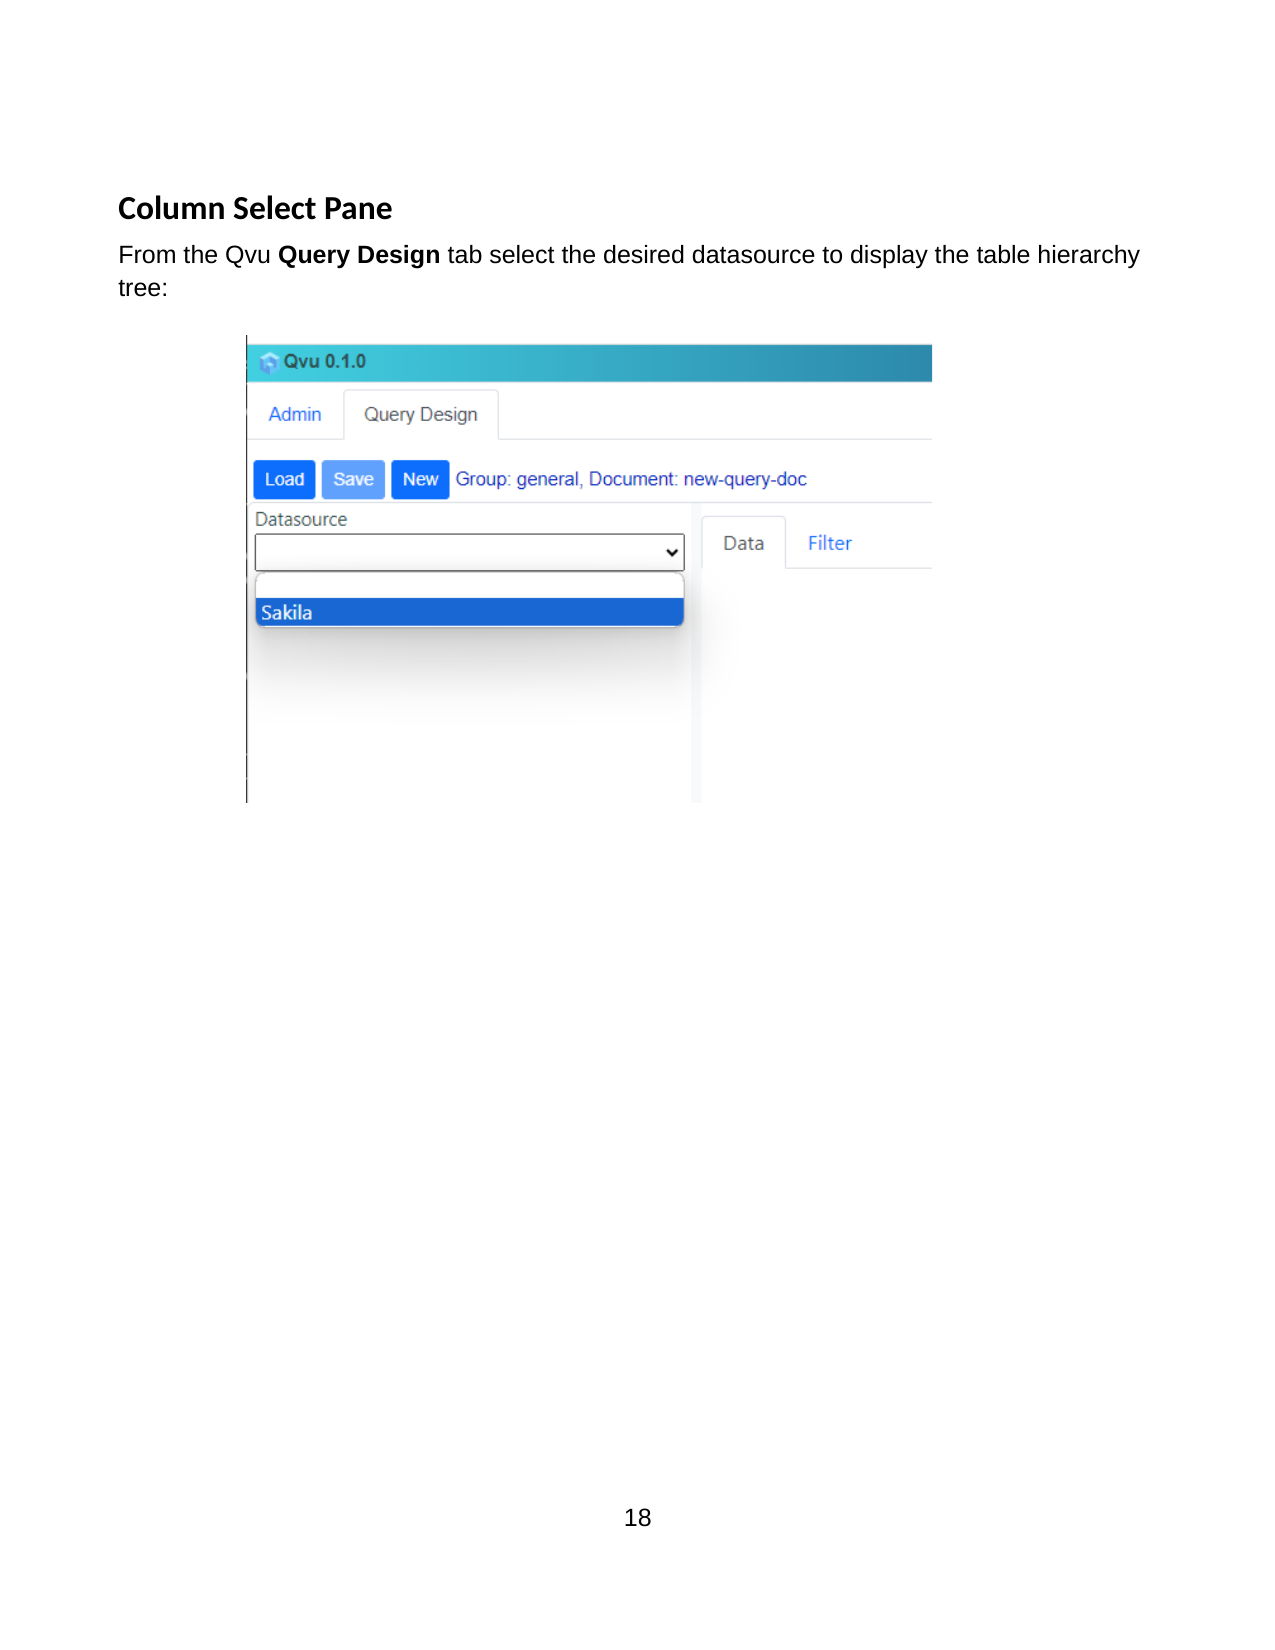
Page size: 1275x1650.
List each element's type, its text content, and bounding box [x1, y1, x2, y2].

subtitle Column Select Pane [118, 187, 1157, 227]
text From the Qvu Query Design tab select the desired datasource to display the table hierarchy tree: [118, 240, 1157, 302]
picture [246, 335, 933, 803]
